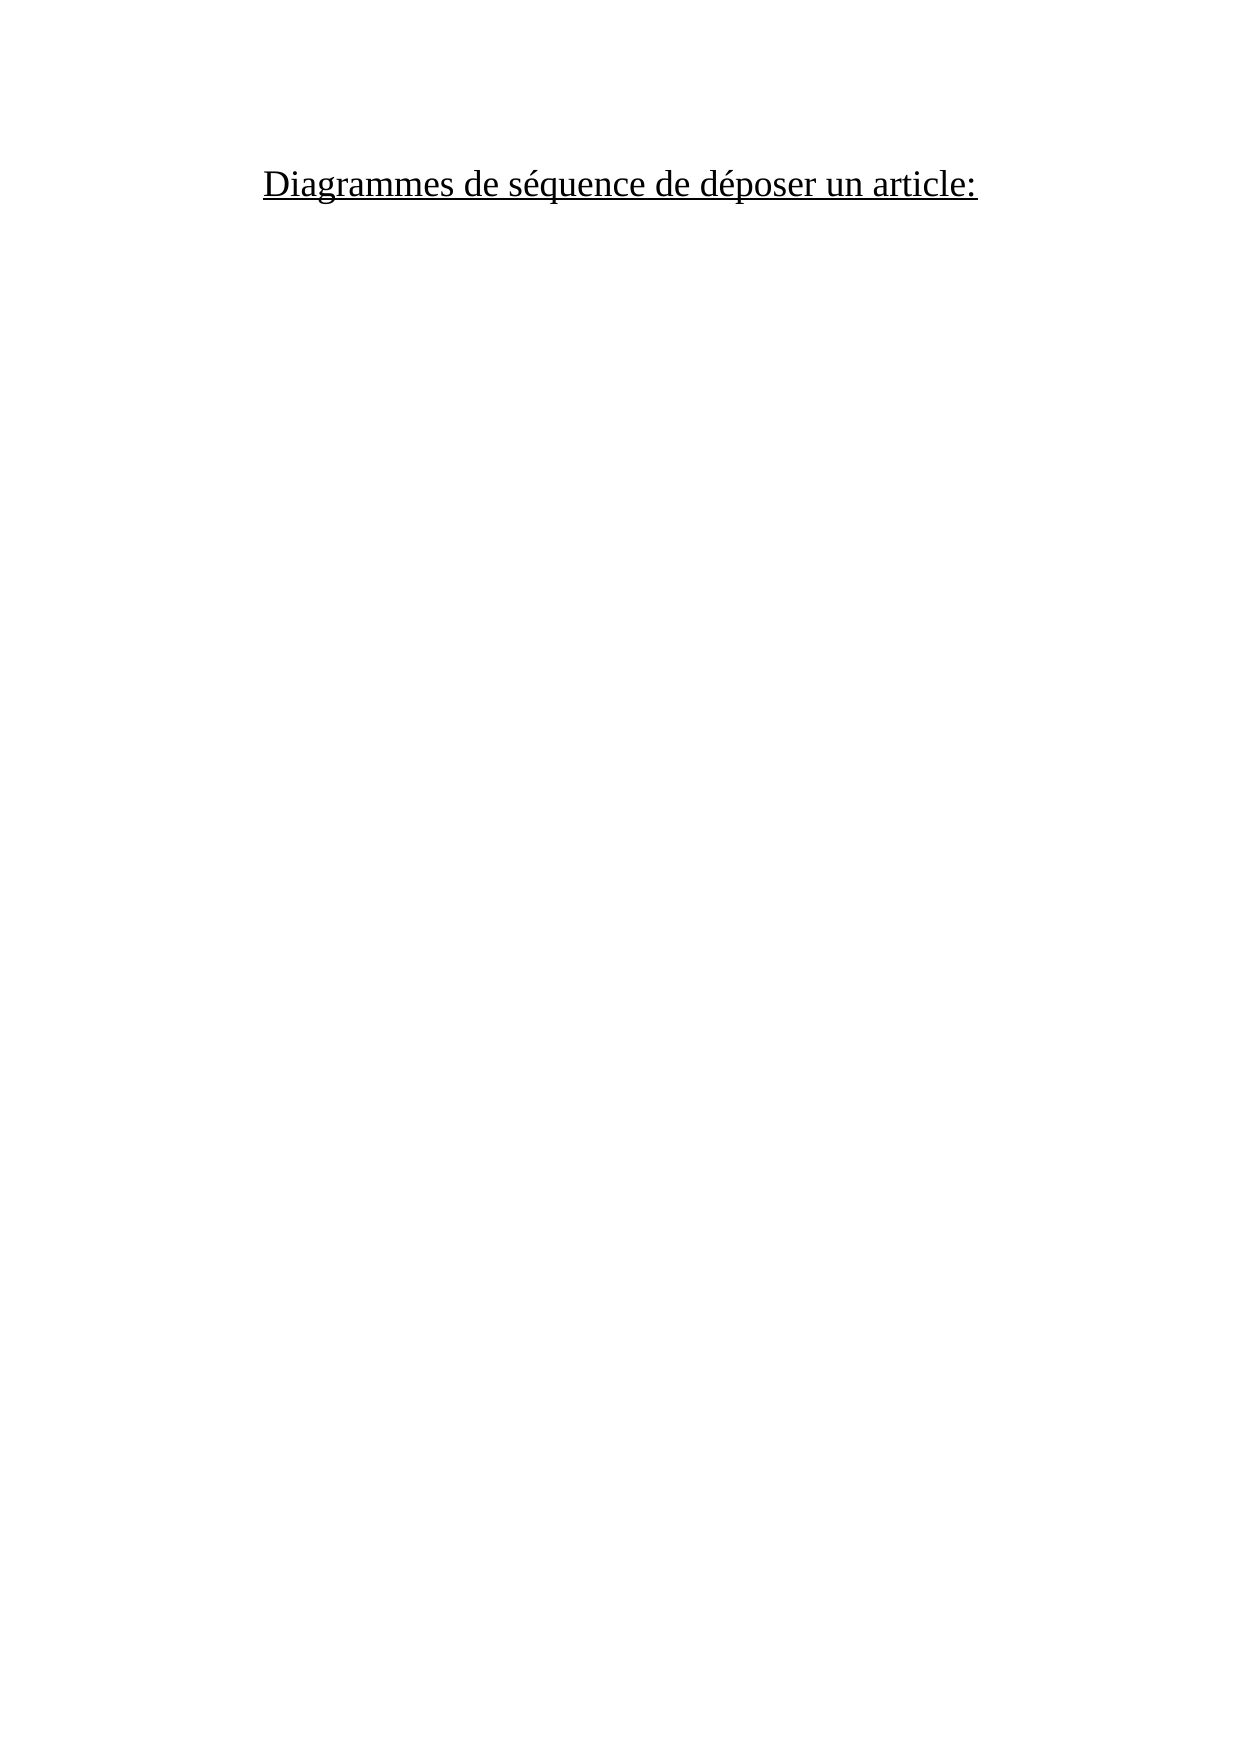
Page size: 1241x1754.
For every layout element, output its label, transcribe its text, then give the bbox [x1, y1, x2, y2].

text Diagrammes de séquence de déposer un article: [118, 161, 1122, 204]
